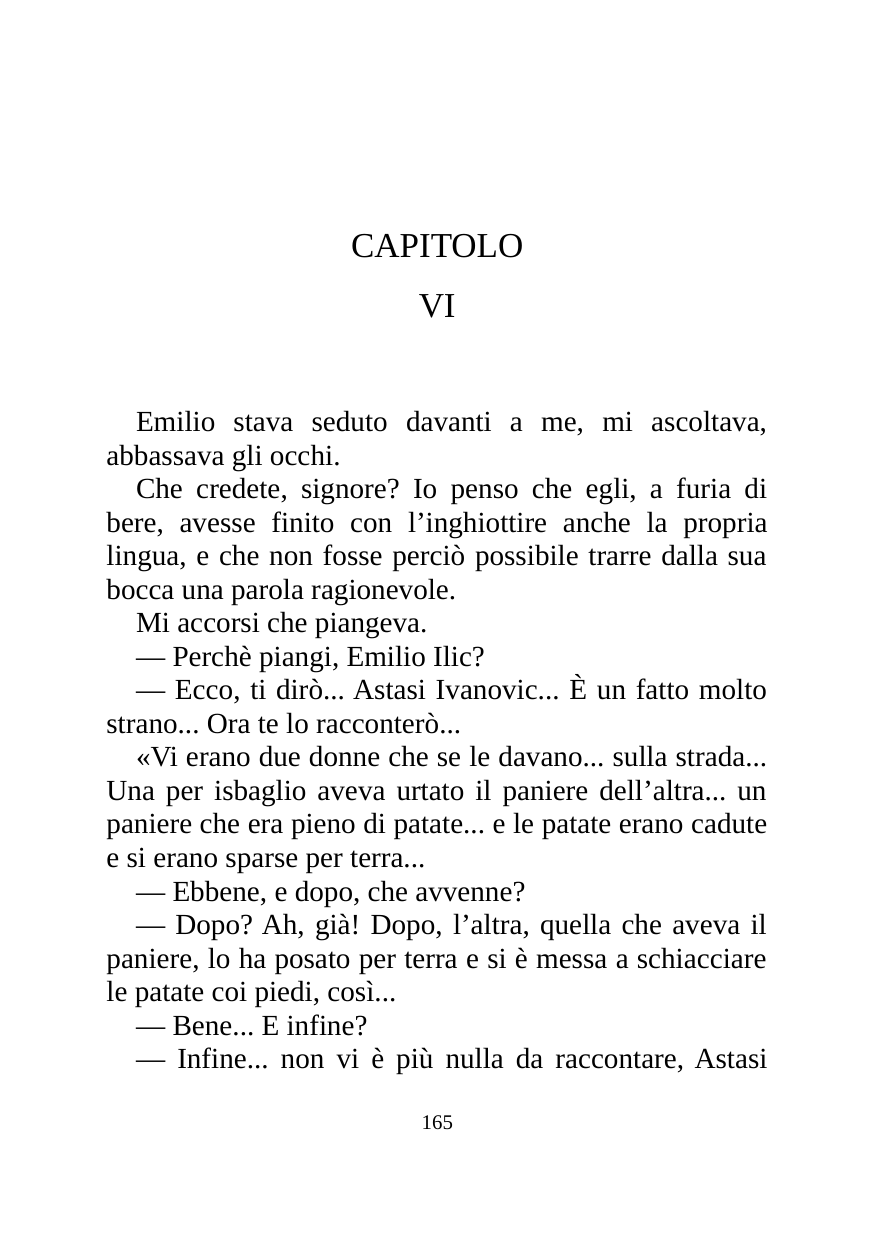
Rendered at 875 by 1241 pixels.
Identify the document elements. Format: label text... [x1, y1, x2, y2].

subtitle CAPITOLO VI [106, 224, 768, 325]
text — Dopo? Ah, già! Dopo, l’altra, quella che aveva il paniere, lo ha posato per terra e si è messa a schiacciare le patate coi piedi, così... [106, 907, 768, 1008]
text Che credete, signore? Io penso che egli, a furia di bere, avesse finito con l’inghiottire anche la propria lingua, e che non fosse perciò possibile trarre dalla sua bocca una parola ragionevole. [106, 471, 768, 605]
text — Ecco, ti dirò... Astasi Ivanovic... È un fatto molto strano... Ora te lo racconterò... [106, 672, 768, 739]
text — Bene... E infine? [106, 1008, 768, 1041]
text Emilio stava seduto davanti a me, mi ascoltava, abbassava gli occhi. [106, 404, 768, 471]
text — Ebbene, e dopo, che avvenne? [106, 874, 768, 907]
text «Vi erano due donne che se le davano... sulla strada... Una per isbaglio aveva urtato il paniere dell’altra... un paniere che era pieno di patate... e le patate erano cadute e si erano sparse per terra... [106, 739, 768, 874]
text — Infine... non vi è più nulla da raccontare, Astasi [106, 1041, 768, 1075]
text — Perchè piangi, Emilio Ilic? [106, 639, 768, 672]
text Mi accorsi che piangeva. [106, 605, 768, 639]
